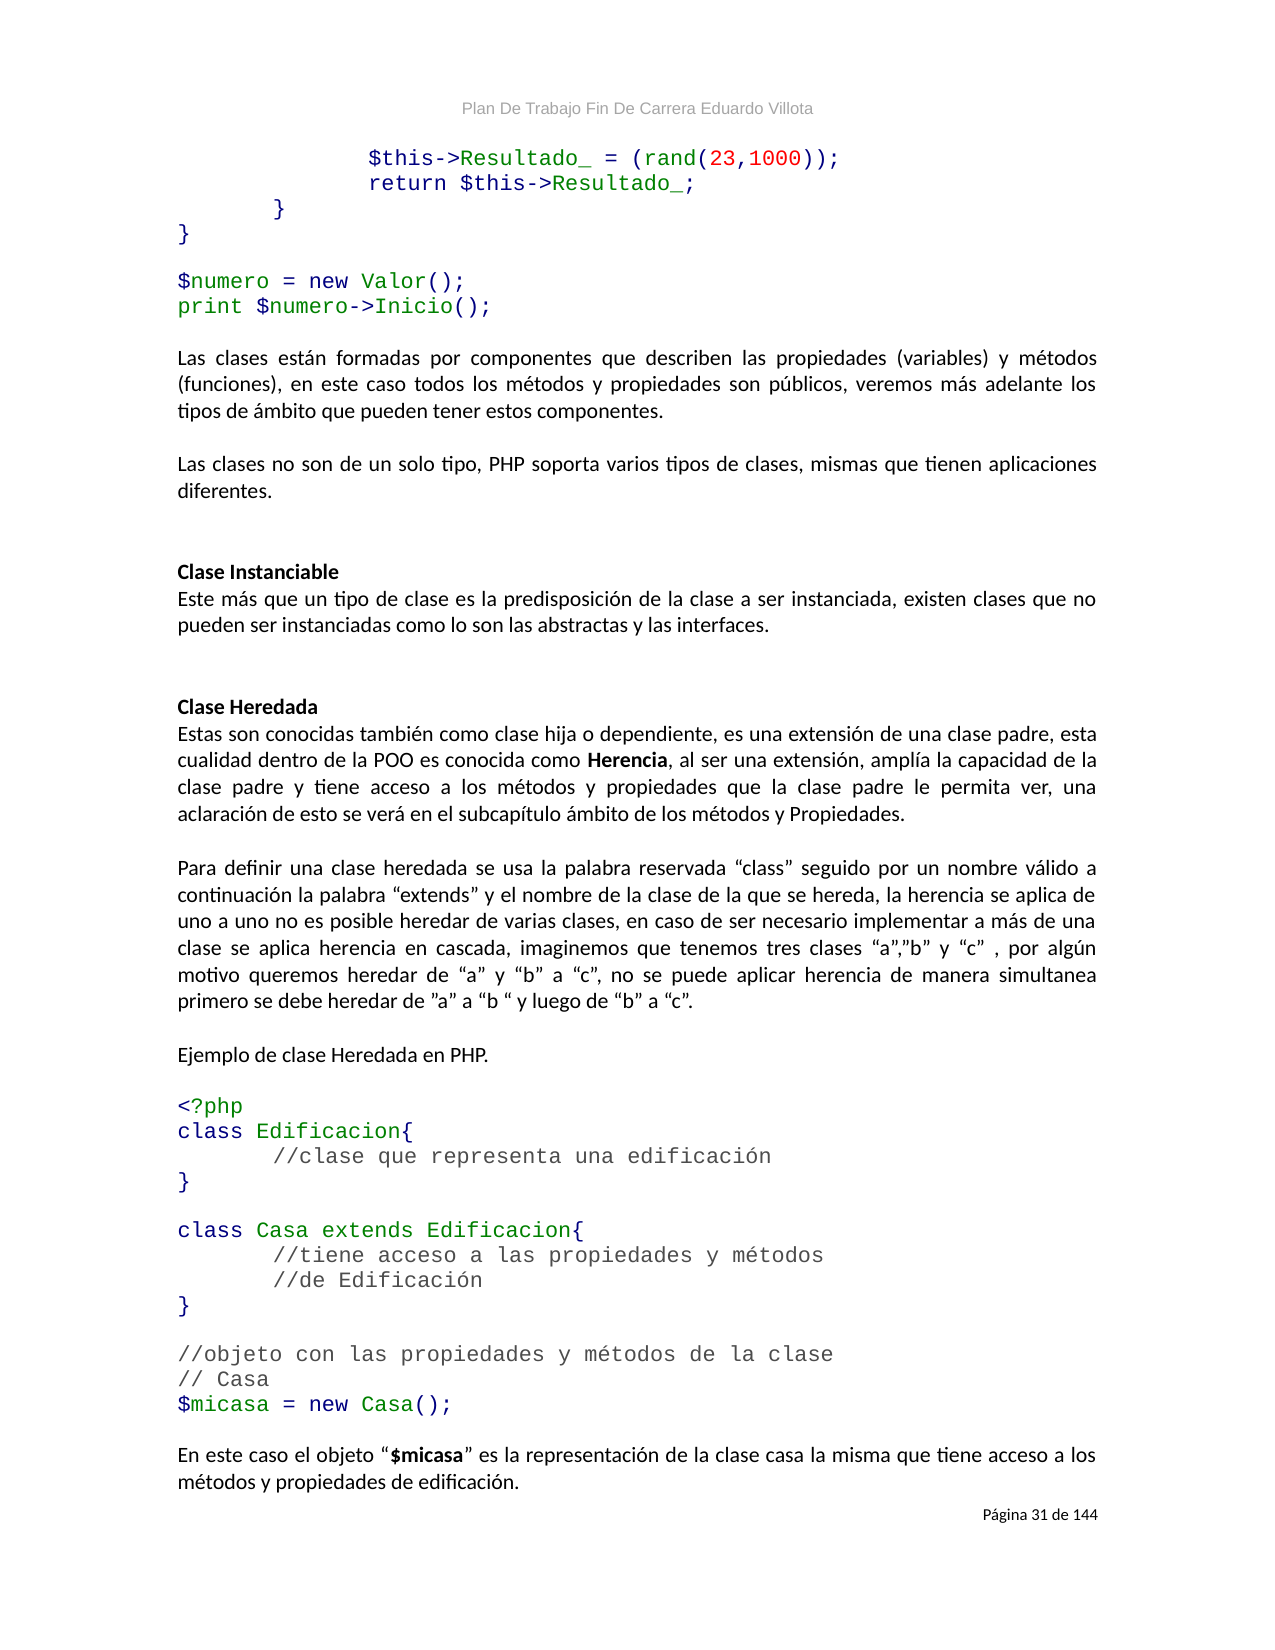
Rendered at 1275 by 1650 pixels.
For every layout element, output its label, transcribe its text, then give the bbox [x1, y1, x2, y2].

text //clase que representa una edificación [177, 1145, 1098, 1170]
text Clase Heredada [177, 693, 1098, 720]
text // Casa [177, 1368, 1098, 1393]
text Para definir una clase heredada se usa la palabra reservada “class” seguido por un nombre válido a continuación la palabra “extends” y el nombre de la clase de la que se hereda, la herencia se aplica de uno a uno no es posible heredar de varias clases, en caso de ser necesario implementar a más de una clase se aplica herencia en cascada, imaginemos que tenemos tres clases “a”,”b” y “c” , por algún motivo queremos heredar de “a” y “b” a “c”, no se puede aplicar herencia de manera simultanea primero se debe heredar de ”a” a “b “ y luego de “b” a “c”. [177, 854, 1098, 1014]
text class Edificacion{ [177, 1121, 1098, 1145]
text Ejemplo de clase Heredada en PHP. [177, 1041, 1098, 1068]
text <?php [177, 1096, 1098, 1121]
text } [177, 222, 1098, 247]
text print $numero->Inicio(); [177, 295, 1098, 320]
text //objeto con las propiedades y métodos de la clase [177, 1344, 1098, 1368]
text Este más que un tipo de clase es la predisposición de la clase a ser instanciada, existen clases que no pueden ser instanciadas como lo son las abstractas y las interfaces. [177, 585, 1098, 638]
text } [177, 1170, 1098, 1195]
text $micasa = new Casa(); [177, 1393, 1098, 1418]
text En este caso el objeto “$micasa” es la representación de la clase casa la misma que tiene acceso a los métodos y propiedades de edificación. [177, 1442, 1098, 1495]
text $this->Resultado_ = (rand(23,1000)); [177, 148, 1098, 172]
text $numero = new Valor(); [177, 270, 1098, 295]
text //tiene acceso a las propiedades y métodos [177, 1244, 1098, 1269]
text Clase Instanciable [177, 558, 1098, 585]
text Estas son conocidas también como clase hija o dependiente, es una extensión de una clase padre, esta cualidad dentro de la POO es conocida como Herencia, al ser una extensión, amplía la capacidad de la clase padre y tiene acceso a los métodos y propiedades que la clase padre le permita ver, una aclaración de esto se verá en el subcapítulo ámbito de los métodos y Propiedades. [177, 720, 1098, 826]
text Las clases no son de un solo tipo, PHP soporta varios tipos de clases, mismas que tienen aplicaciones diferentes. [177, 450, 1098, 504]
text } [177, 1294, 1098, 1319]
text class Casa extends Edificacion{ [177, 1220, 1098, 1244]
text Las clases están formadas por componentes que describen las propiedades (variables) y métodos (funciones), en este caso todos los métodos y propiedades son públicos, veremos más adelante los tipos de ámbito que pueden tener estos componentes. [177, 344, 1098, 424]
text } [177, 197, 1098, 222]
text return $this->Resultado_; [177, 172, 1098, 197]
text //de Edificación [177, 1269, 1098, 1294]
